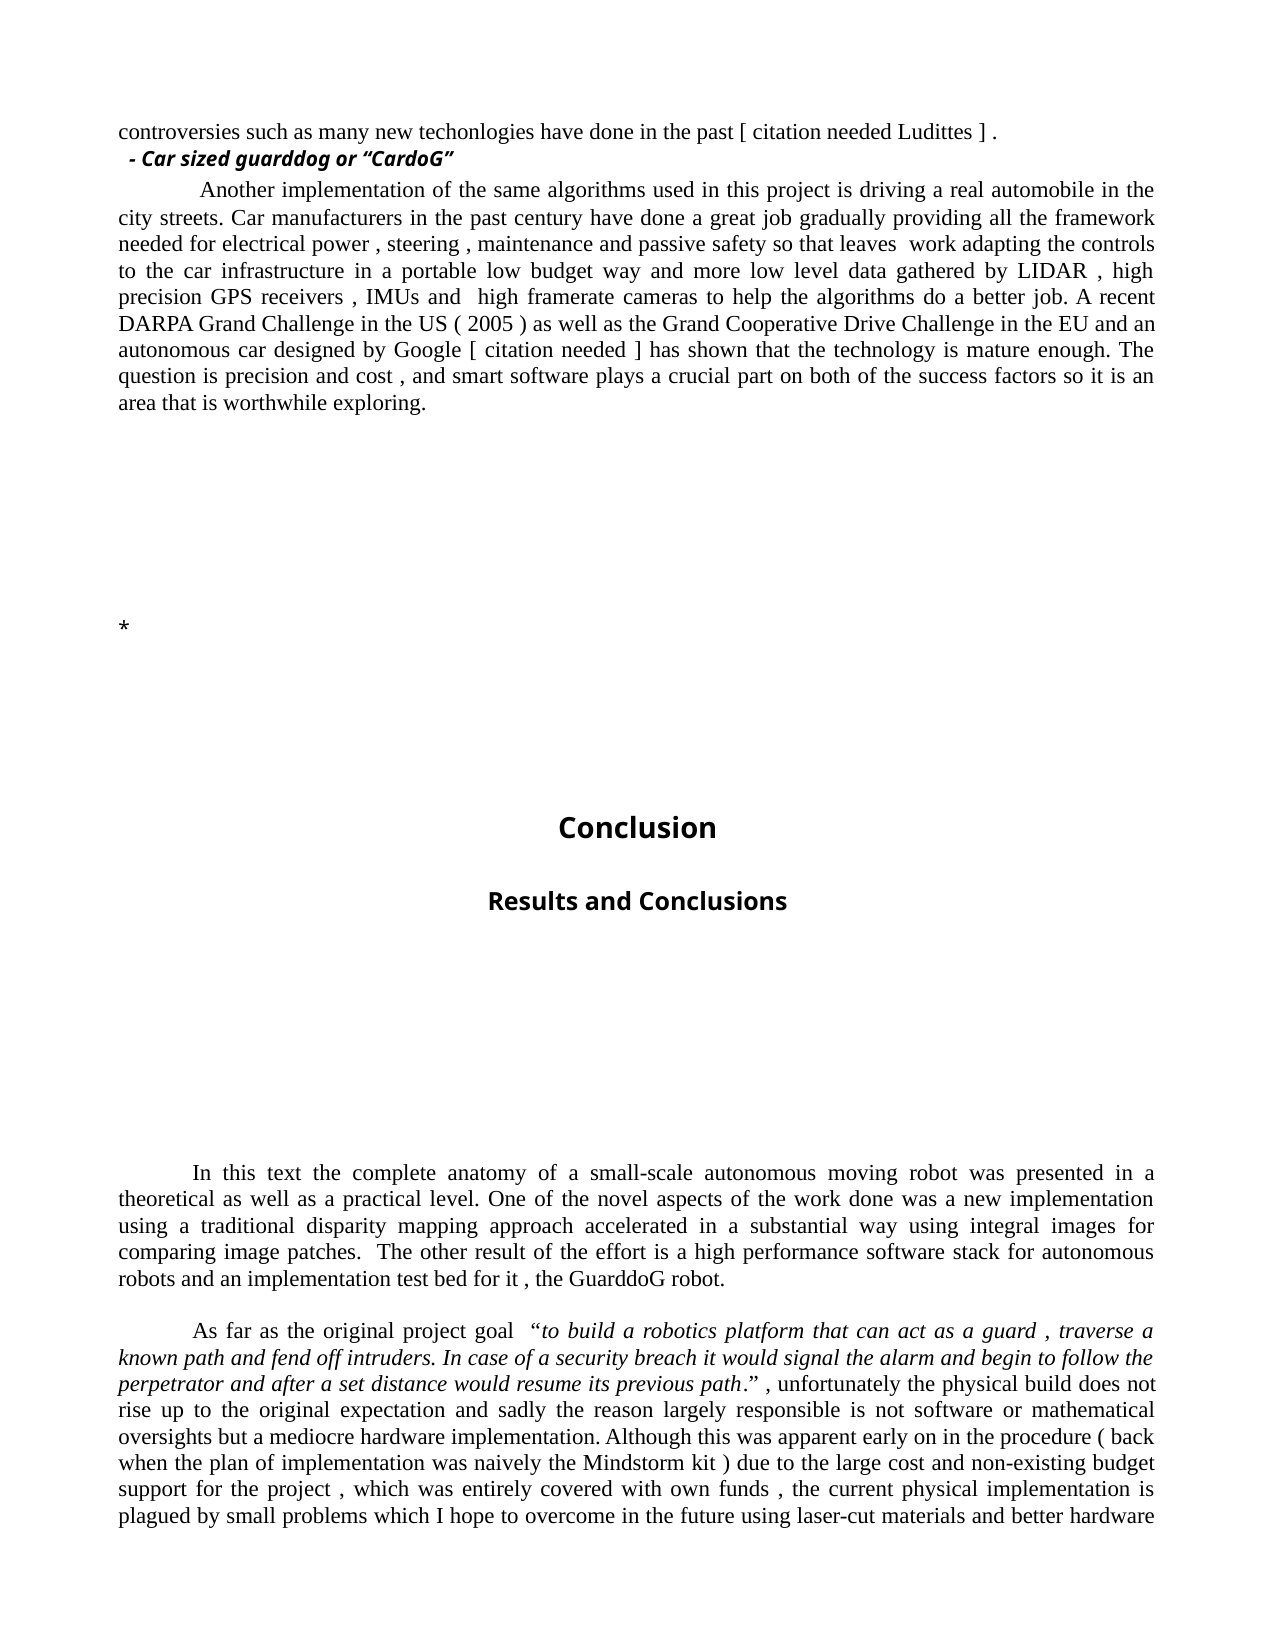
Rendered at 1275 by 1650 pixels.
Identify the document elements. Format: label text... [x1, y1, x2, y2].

text Another implementation of the same algorithms used in this project is driving a real automobile in the city streets. Car manufacturers in the past century have done a great job gradually providing all the framework needed for electrical power , steering , maintenance and passive safety so that leaves work adapting the controls to the car infrastructure in a portable low budget way and more low level data gathered by LIDAR , high precision GPS receivers , IMUs and high framerate cameras to help the algorithms do a better job. A recent DARPA Grand Challenge in the US ( 2005 ) as well as the Grand Cooperative Drive Challenge in the EU and an autonomous car designed by Google [ citation needed ] has shown that the technology is mature enough. The question is precision and cost , and smart software plays a crucial part on both of the success factors so it is an area that is worthwhile exploring. [118, 173, 1157, 415]
text * [118, 614, 1157, 642]
text - Car sized guarddog or “CardoG” [118, 144, 1157, 173]
text Conclusion [118, 807, 1157, 847]
text In this text the complete anatomy of a small-scale autonomous moving robot was presented in a theoretical as well as a practical level. One of the novel aspects of the work done was a new implementation using a traditional disparity mapping approach accelerated in a substantial way using integral images for comparing image patches. The other result of the effort is a high performance software stack for autonomous robots and an implementation test bed for it , the GuarddoG robot. [118, 1159, 1157, 1291]
text controversies such as many new techonlogies have done in the past [ citation needed Ludittes ] . [118, 118, 1157, 144]
text Results and Conclusions [118, 884, 1157, 918]
text As far as the original project goal “to build a robotics platform that can act as a guard , traverse a known path and fend off intruders. In case of a security breach it would signal the alarm and begin to follow the perpetrator and after a set distance would resume its previous path.” , unfortunately the physical build does not rise up to the original expectation and sadly the reason largely responsible is not software or mathematical oversights but a mediocre hardware implementation. Although this was apparent early on in the procedure ( back when the plan of implementation was naively the Mindstorm kit ) due to the large cost and non-existing budget support for the project , which was entirely covered with own funds , the current physical implementation is plagued by small problems which I hope to overcome in the future using laser-cut materials and better hardware [118, 1317, 1157, 1528]
